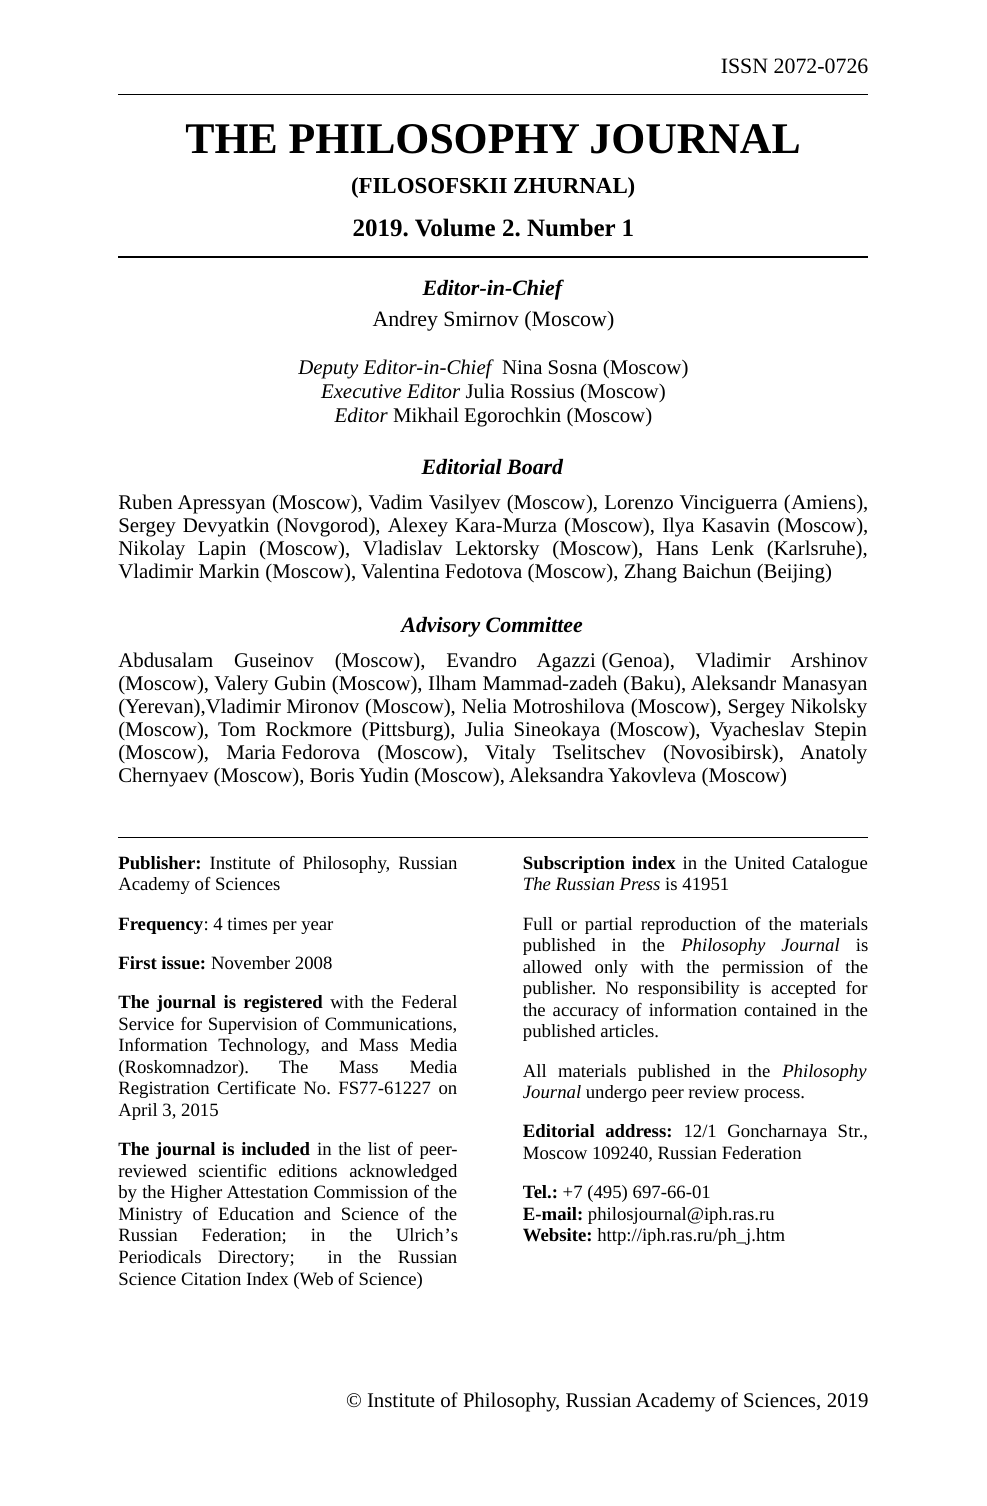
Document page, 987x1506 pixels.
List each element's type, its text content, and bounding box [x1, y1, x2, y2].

table_header Publisher: Institute of Philosophy, Russian Academy of Sciences Frequency: 4 times per year First issue: November 2008 The journal is registered with the Federal Service for Supervision of Communications, Information Technology, and Mass Media (Roskomnadzor). The Mass Media Registration Certificate No. FS77-61227 on April 3, 2015 The journal is included in the list of peer-reviewed scientific editions acknowledged by the Higher Attestation Commission of the Ministry of Education and Science of the Russian Federation; in the Ulrich’s Periodicals Directory; in the Russian Science Citation Index (Web of Science) [118, 838, 493, 1345]
text Abdusalam Guseinov (Moscow), Evandro Agazzi (Genoa), Vladimir Arshinov (Moscow), Valery Gubin (Moscow), Ilham Mammad-zadeh (Baku), Aleksandr Manasyan (Yerevan),Vladimir Mironov (Moscow), Nelia Motroshilova (Moscow), Sergey Nikolsky (Moscow), Tom Rockmore (Pittsburg), Julia Sineokaya (Moscow), Vyacheslav Stepin (Moscow), Maria Fedorova (Moscow), Vitaly Tselitschev (Novosibirsk), Anatoly Chernyaev (Moscow), Boris Yudin (Moscow), Aleksandra Yakovleva (Moscow) [118, 649, 868, 787]
text Executive Editor Julia Rossius (Moscow) Editor Mikhail Egorochkin (Moscow) [118, 379, 868, 427]
text Deputy Editor-in-Chief Nina Sosna (Moscow) [118, 355, 868, 379]
text Editor-in-Chief [118, 275, 868, 300]
text Ruben Apressyan (Moscow), Vadim Vasilyev (Moscow), Lorenzo Vinciguerra (Amiens), Sergey Devyatkin (Novgorod), Alexey Kara-Murza (Moscow), Ilya Kasavin (Moscow), Nikolay Lapin (Moscow), Vladislav Lektorsky (Moscow), Hans Lenk (Karlsruhe), Vladimir Markin (Moscow), Valentina Fedotova (Moscow), Zhang Baichun (Beijing) [118, 491, 868, 583]
text Editorial Board [118, 454, 868, 479]
table_header THE PHILOSOPHY JOURNAL (FILOSOFSKII ZHURNAL) 2019. Volume 2. Number 1 [118, 95, 868, 256]
text Advisory Committee [118, 612, 868, 637]
text Andrey Smirnov (Moscow) [118, 306, 868, 332]
table_header Subscription index in the United Catalogue The Russian Press is 41951 Full or partial reproduction of the materials published in the Philosophy Journal is allowed only with the permission of the publisher. No responsibility is accepted for the accuracy of information contained in the published articles. All materials published in the Philosophy Journal undergo peer review process. Editorial address: 12/1 Goncharnaya Str., Moscow 109240, Russian Federation Tel.: +7 (495) 697-66-01 E-mail: philosjournal@iph.ras.ru Website: http://iph.ras.ru/ph_j.htm [493, 838, 868, 1345]
